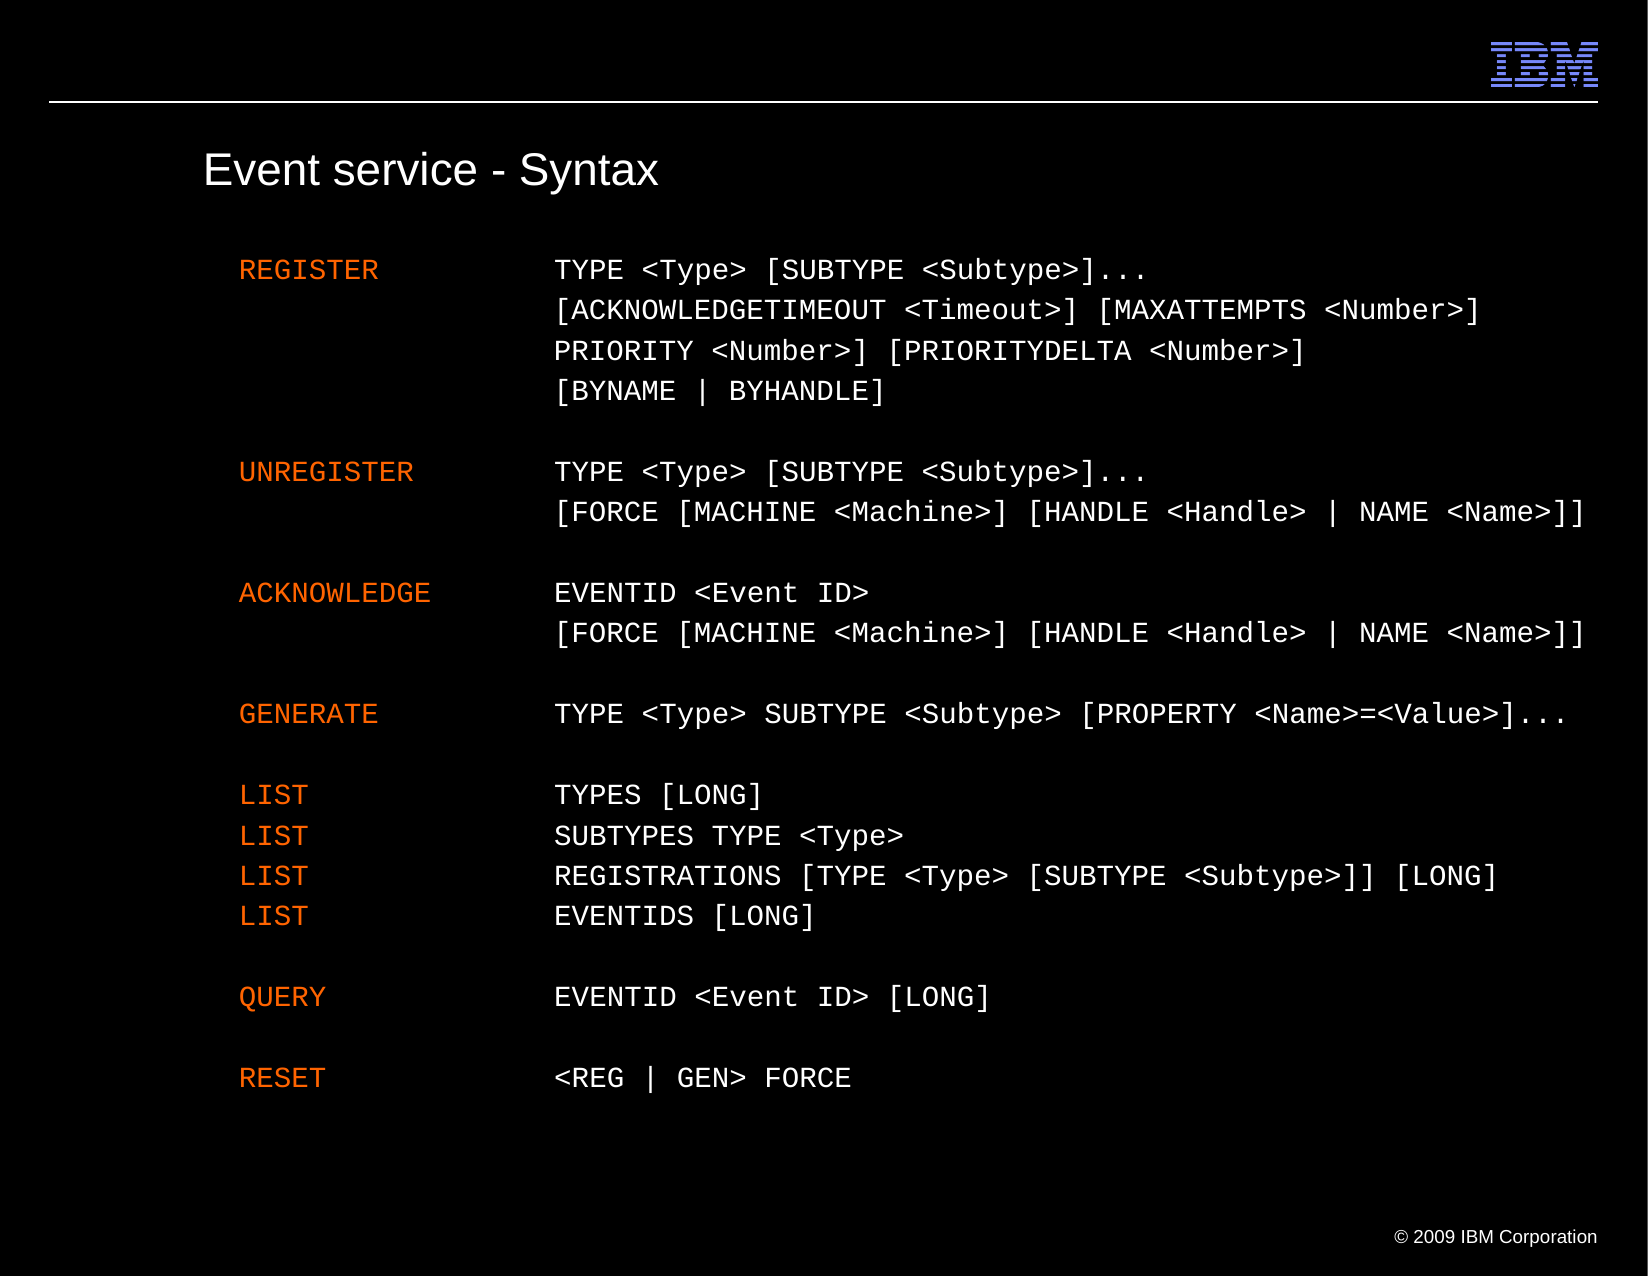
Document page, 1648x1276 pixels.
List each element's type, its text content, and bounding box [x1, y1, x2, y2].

text_box REGISTER TYPE <Type> [SUBTYPE <Subtype>]... [ACKNOWLEDGETIMEOUT <Timeout>] [MAXATTEMPTS <Number>] PRIORITY <Number>] [PRIORITYDELTA <Number>] [BYNAME | BYHANDLE] UNREGISTER TYPE <Type> [SUBTYPE <Subtype>]... [FORCE [MACHINE <Machine>] [HANDLE <Handle> | NAME <Name>]] ACKNOWLEDGE EVENTID <Event ID> [FORCE [MACHINE <Machine>] [HANDLE <Handle> | NAME <Name>]] GENERATE TYPE <Type> SUBTYPE <Subtype> [PROPERTY <Name>=<Value>]... LIST TYPES [LONG] LIST SUBTYPES TYPE <Type> LIST REGISTRATIONS [TYPE <Type> [SUBTYPE <Subtype>]] [LONG] LIST EVENTIDS [LONG] QUERY EVENTID <Event ID> [LONG] RESET <REG | GEN> FORCE [239, 250, 1648, 1094]
picture [1491, 42, 1598, 87]
title Event service - Syntax [186, 137, 1648, 231]
